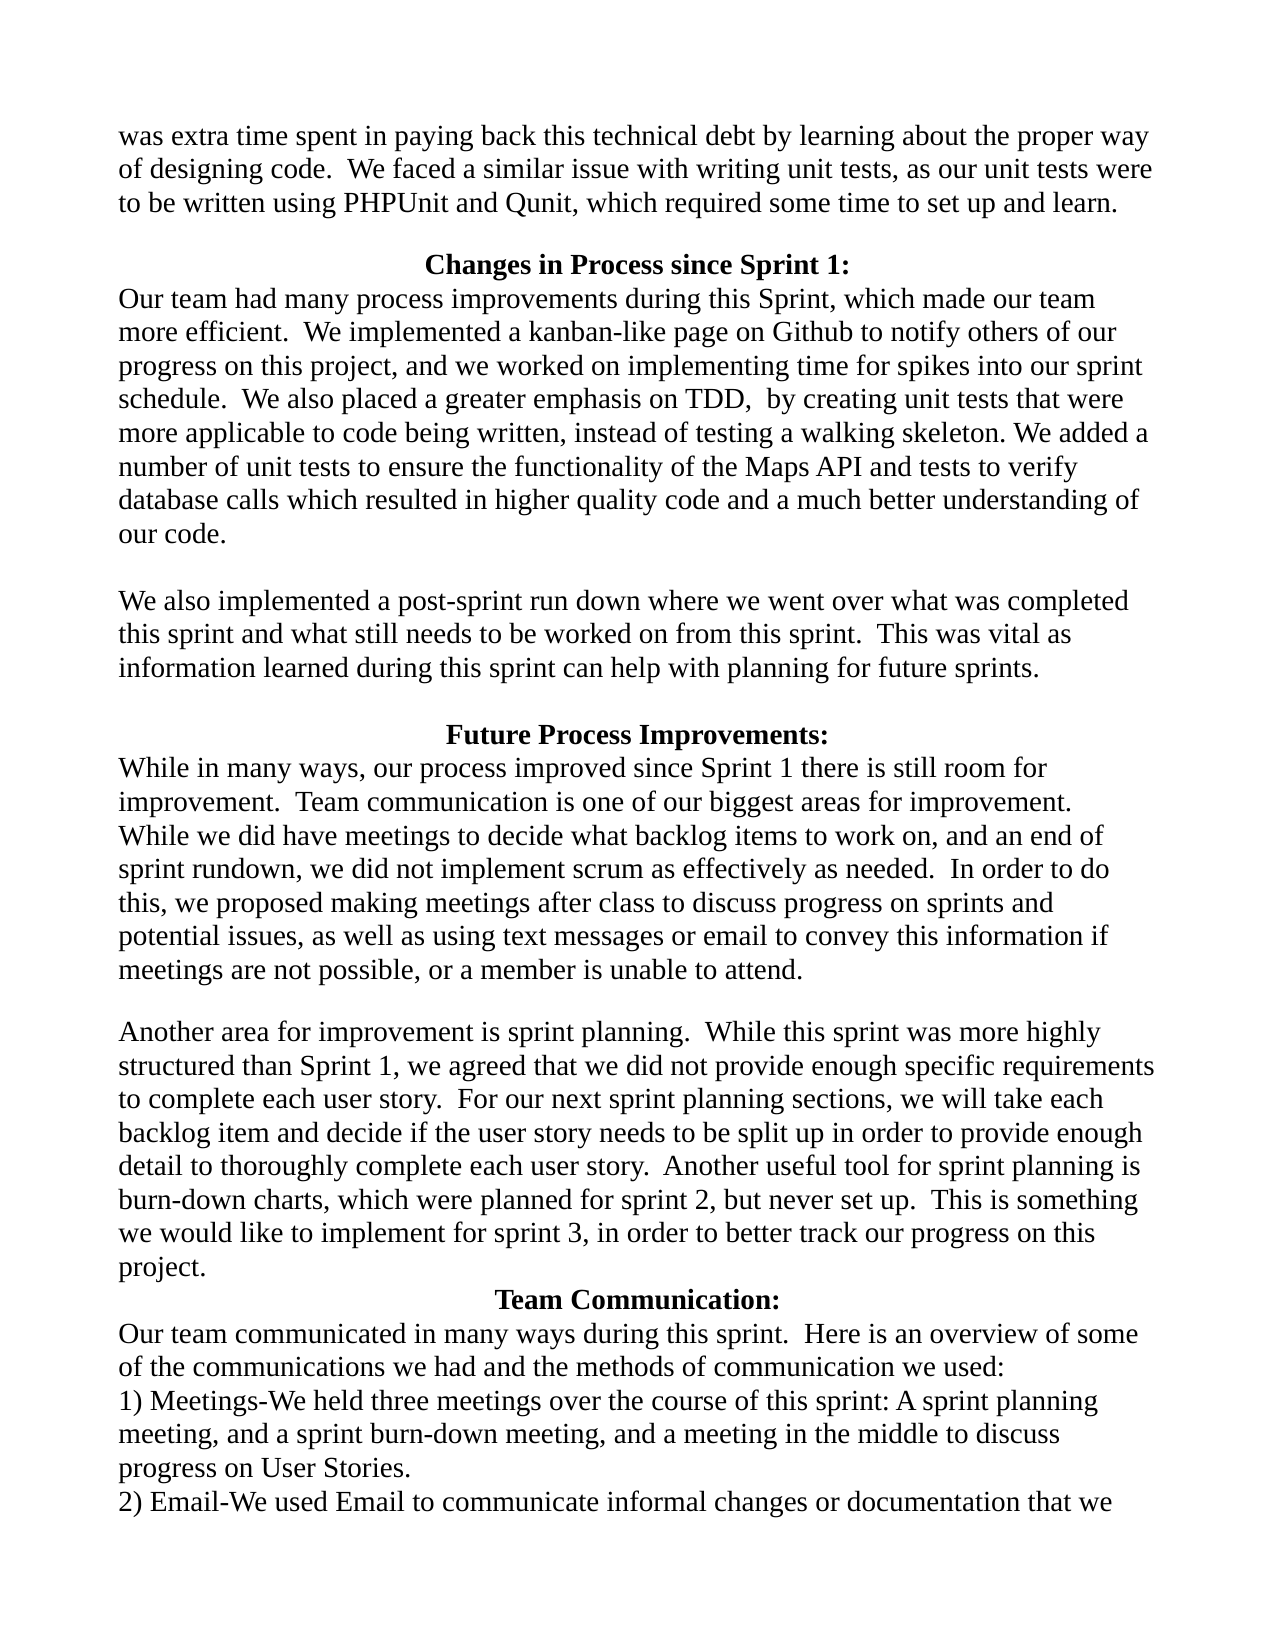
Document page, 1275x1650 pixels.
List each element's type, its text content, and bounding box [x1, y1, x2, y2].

text Our team had many process improvements during this Sprint, which made our team more efficient. We implemented a kanban-like page on Github to notify others of our progress on this project, and we worked on implementing time for spikes into our sprint schedule. We also placed a greater emphasis on TDD, by creating unit tests that were more applicable to code being written, instead of testing a walking skeleton. We added a number of unit tests to ensure the functionality of the Maps API and tests to verify database calls which resulted in higher quality code and a much better understanding of our code. [118, 281, 1157, 549]
text was extra time spent in paying back this technical debt by learning about the proper way of designing code. We faced a similar issue with writing unit tests, as our unit tests were to be written using PHPUnit and Qunit, which required some time to set up and learn. [118, 118, 1157, 219]
text Another area for improvement is sprint planning. While this sprint was more highly structured than Sprint 1, we agreed that we did not provide enough specific requirements to complete each user story. For our next sprint planning sections, we will take each backlog item and decide if the user story needs to be split up in order to provide enough detail to thoroughly complete each user story. Another useful tool for sprint planning is burn-down charts, which were planned for sprint 2, but never set up. This is something we would like to implement for sprint 3, in order to better track our progress on this project. [118, 1014, 1157, 1282]
text Future Process Improvements: [118, 717, 1157, 751]
text Team Communication: [118, 1282, 1157, 1316]
text 2) Email-We used Email to communicate informal changes or documentation that we [118, 1484, 1157, 1517]
text Our team communicated in many ways during this sprint. Here is an overview of some of the communications we had and the methods of communication we used: [118, 1316, 1157, 1383]
text While in many ways, our process improved since Sprint 1 there is still room for improvement. Team communication is one of our biggest areas for improvement. While we did have meetings to decide what backlog items to work on, and an end of sprint rundown, we did not implement scrum as effectively as needed. In order to do this, we proposed making meetings after class to discuss progress on sprints and potential issues, as well as using text messages or email to convey this information if meetings are not possible, or a member is unable to attend. [118, 751, 1157, 985]
text 1) Meetings-We held three meetings over the course of this sprint: A sprint planning meeting, and a sprint burn-down meeting, and a meeting in the middle to discuss progress on User Stories. [118, 1383, 1157, 1484]
text Changes in Process since Sprint 1: [118, 247, 1157, 281]
text We also implemented a post-sprint run down where we went over what was completed this sprint and what still needs to be worked on from this sprint. This was vital as information learned during this sprint can help with planning for future sprints. [118, 583, 1157, 683]
